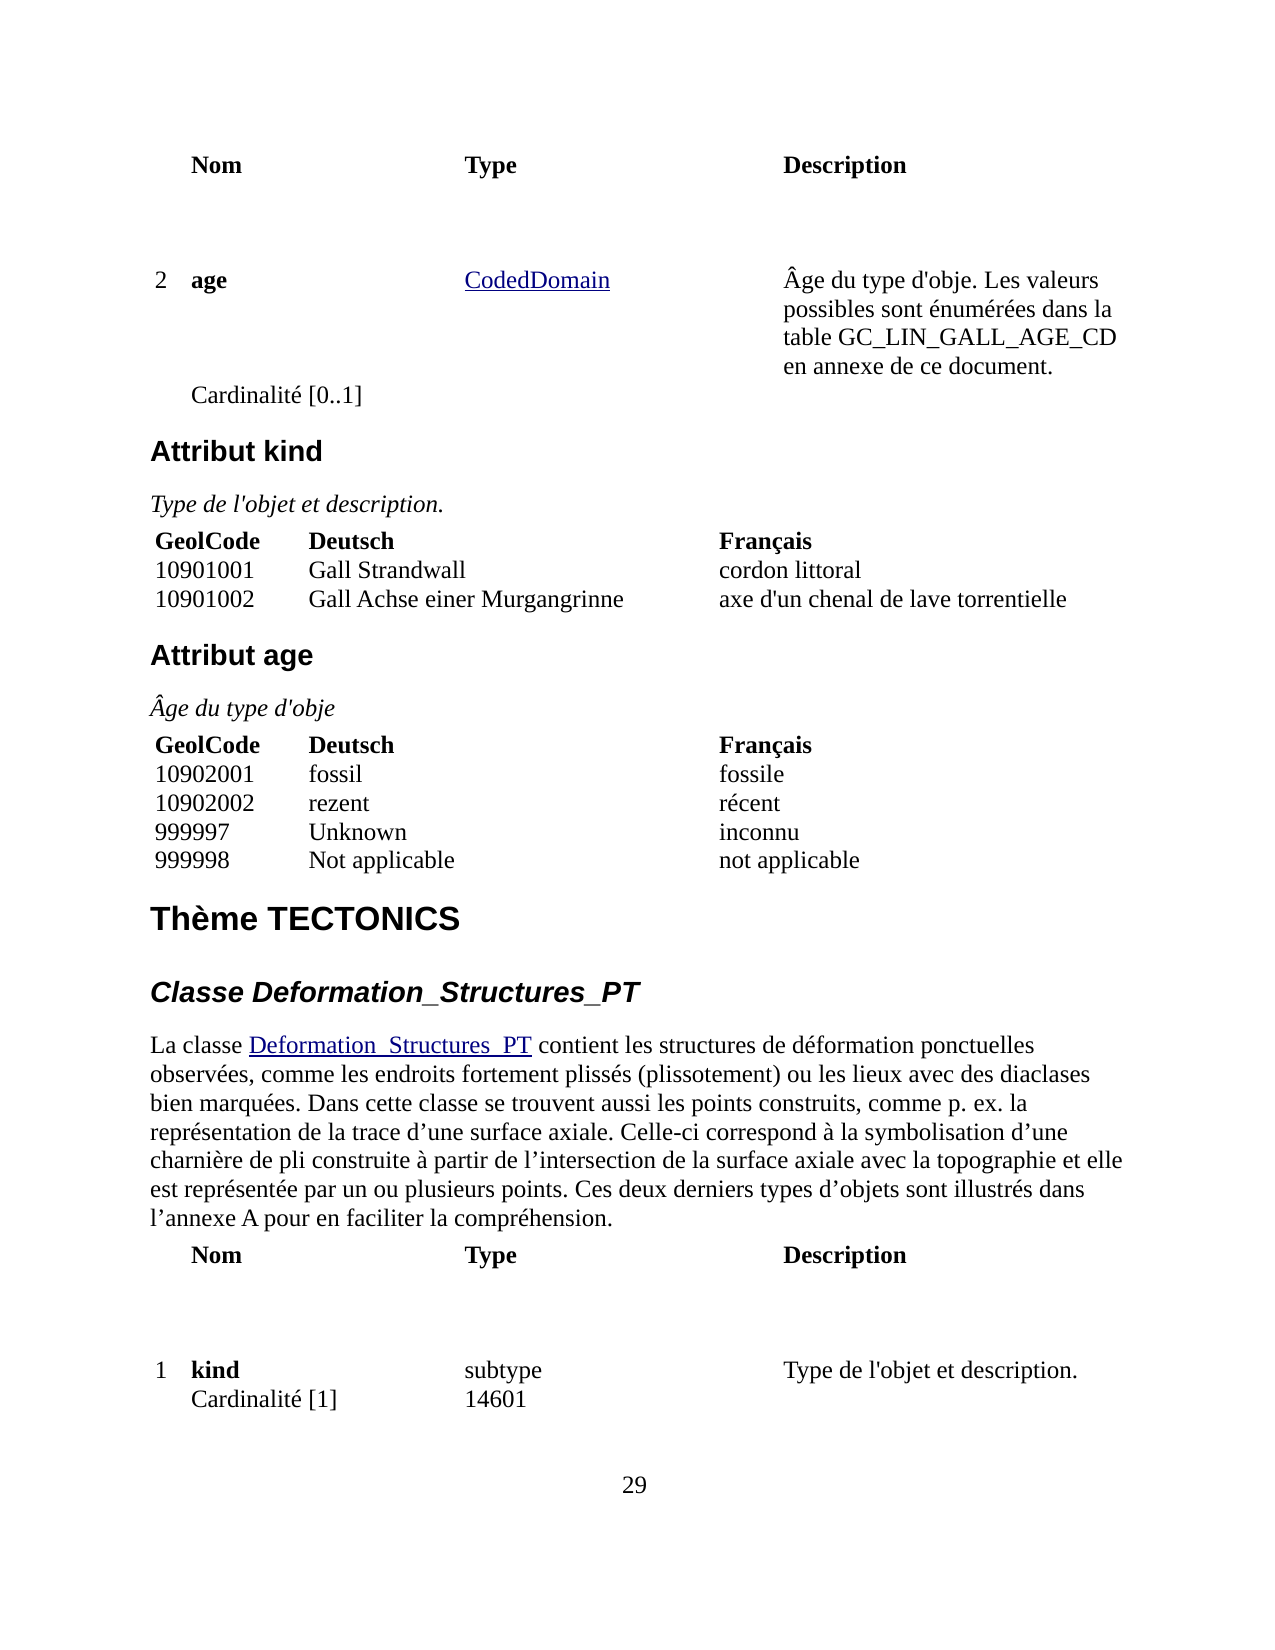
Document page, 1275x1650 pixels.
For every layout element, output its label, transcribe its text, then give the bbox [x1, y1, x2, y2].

table_cell [460, 380, 779, 409]
table_cell CodedDomain [460, 265, 779, 380]
table_header Français [714, 730, 1125, 759]
table_cell [779, 1384, 1125, 1413]
table_cell age [186, 265, 460, 380]
table_header Type [460, 150, 779, 265]
table_header Deutsch [304, 730, 714, 759]
table_header GeolCode [150, 526, 304, 555]
table_cell 999997 [150, 817, 304, 845]
table_cell 14601 [460, 1384, 779, 1413]
text La classe Deformation_Structures_PT contient les structures de déformation ponctuelles observées, comme les endroits fortement plissés (plissotement) ou les lieux avec des diaclases bien marquées. Dans cette classe se trouvent aussi les points construits, comme p. ex. la représentation de la trace d’une surface axiale. Celle-ci correspond à la symbolisation d’une charnière de pli construite à partir de l’intersection de la surface axiale avec la topographie et elle est représentée par un ou plusieurs points. Ces deux derniers types d’objets sont illustrés dans l’annexe A pour en faciliter la compréhension. [150, 1030, 1125, 1232]
table_cell 10901002 [150, 584, 304, 613]
table_cell rezent [304, 788, 714, 817]
table_header [150, 150, 186, 265]
table_header Description [779, 1241, 1125, 1356]
table_cell inconnu [714, 817, 1125, 845]
subtitle Thème TECTONICS [150, 899, 1125, 938]
table_cell not applicable [714, 845, 1125, 874]
text Type de l'objet et description. [150, 489, 1125, 517]
table_header Français [714, 526, 1125, 555]
table_cell Âge du type d'obje. Les valeurs possibles sont énumérées dans la table GC_LIN_GALL_AGE_CD en annexe de ce document. [779, 265, 1125, 380]
subtitle Classe Deformation_Structures_PT [150, 975, 1125, 1009]
table_cell Type de l'objet et description. [779, 1356, 1125, 1384]
table_cell cordon littoral [714, 555, 1125, 584]
table_cell Unknown [304, 817, 714, 845]
subtitle Attribut kind [150, 434, 1125, 467]
table_cell 10901001 [150, 555, 304, 584]
table_cell Not applicable [304, 845, 714, 874]
table_header Nom [186, 150, 460, 265]
table_header Nom [186, 1241, 460, 1356]
table_header GeolCode [150, 730, 304, 759]
table_cell Gall Achse einer Murgangrinne [304, 584, 714, 613]
table_cell [779, 380, 1125, 409]
table_cell [150, 1384, 186, 1413]
table_cell Cardinalité [1] [186, 1384, 460, 1413]
table_cell kind [186, 1356, 460, 1384]
subtitle Attribut age [150, 638, 1125, 671]
text Âge du type d'obje [150, 693, 1125, 721]
table_cell axe d'un chenal de lave torrentielle [714, 584, 1125, 613]
table_cell 10902002 [150, 788, 304, 817]
table_cell Cardinalité [0..1] [186, 380, 460, 409]
table_cell 10902001 [150, 759, 304, 788]
table_cell 1 [150, 1356, 186, 1384]
table_cell fossil [304, 759, 714, 788]
table_header Deutsch [304, 526, 714, 555]
table_cell subtype [460, 1356, 779, 1384]
table_cell 2 [150, 265, 186, 380]
table_cell 999998 [150, 845, 304, 874]
table_cell [150, 380, 186, 409]
table_header Description [779, 150, 1125, 265]
table_cell fossile [714, 759, 1125, 788]
table_cell Gall Strandwall [304, 555, 714, 584]
table_cell récent [714, 788, 1125, 817]
table_header [150, 1241, 186, 1356]
table_header Type [460, 1241, 779, 1356]
